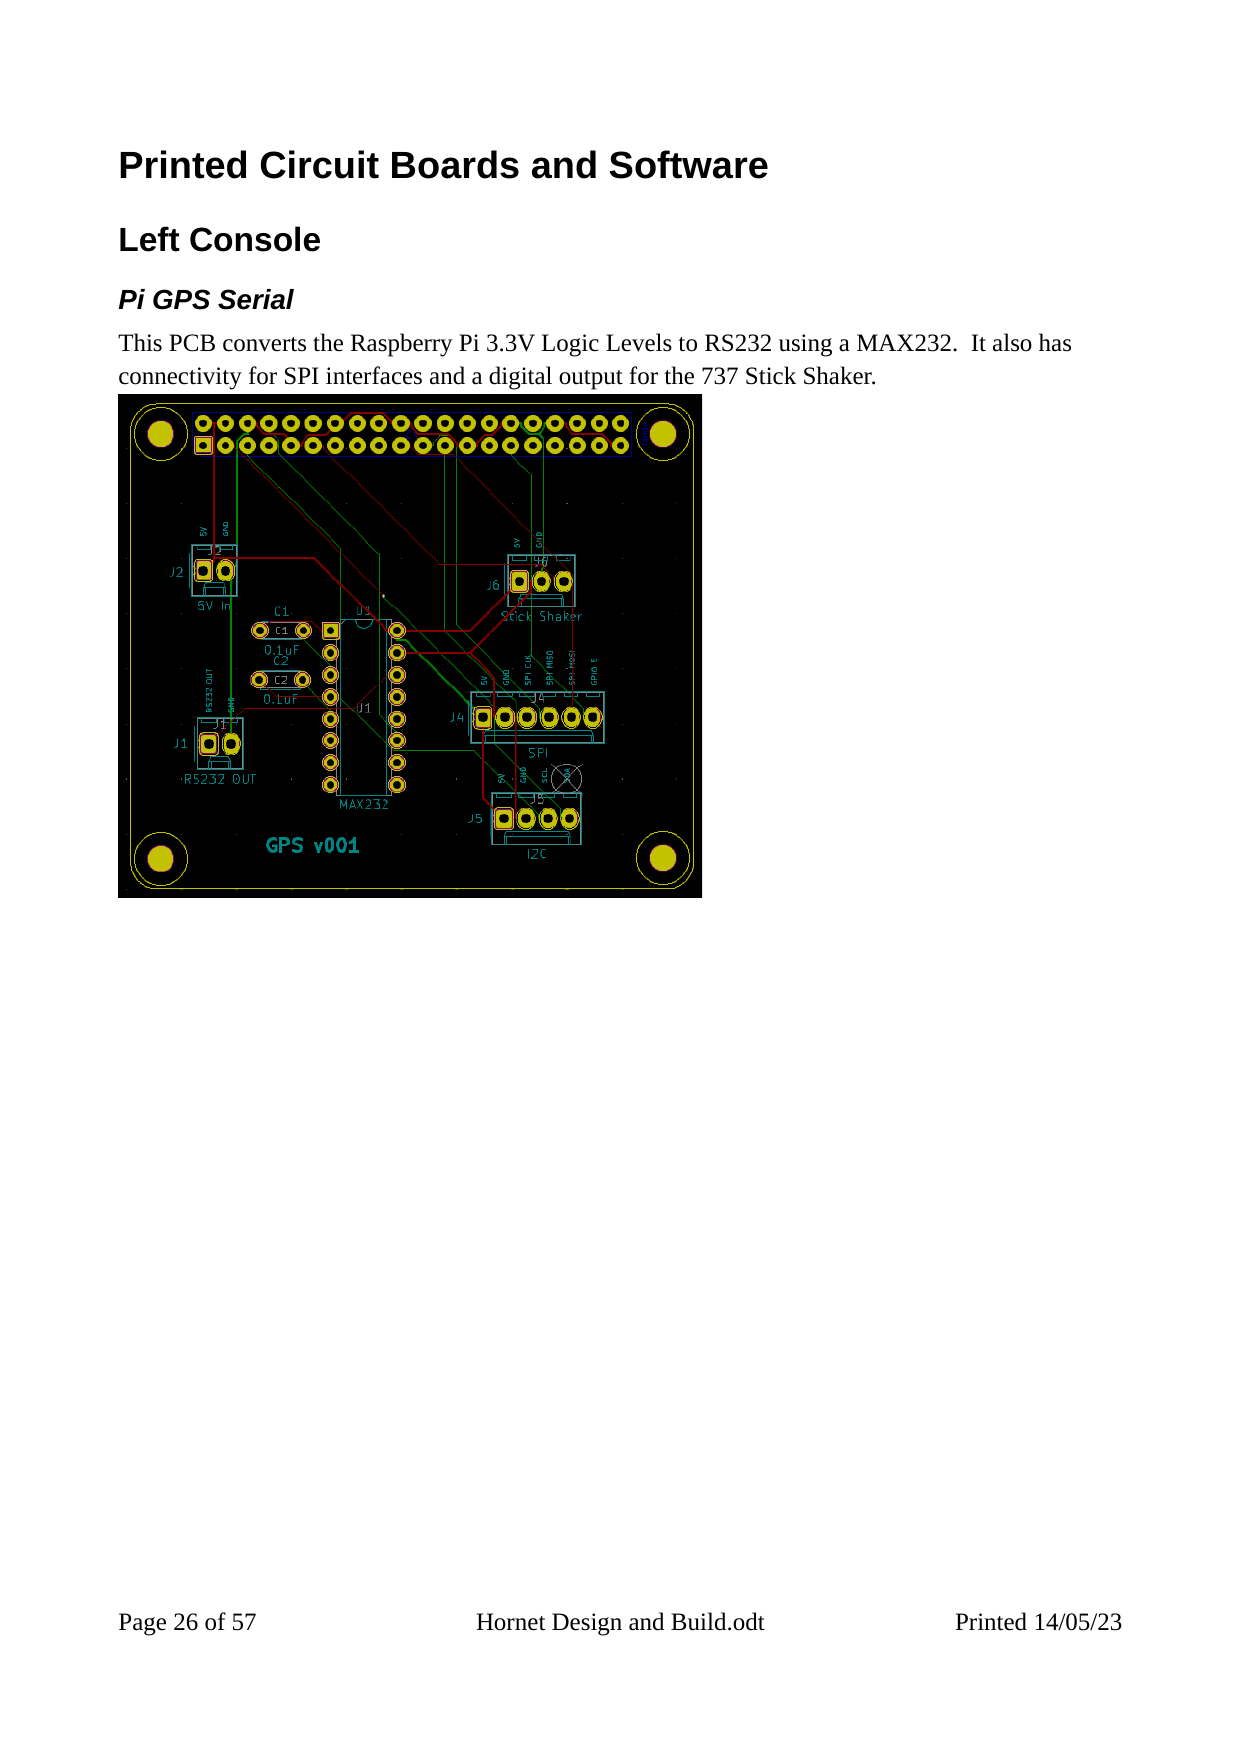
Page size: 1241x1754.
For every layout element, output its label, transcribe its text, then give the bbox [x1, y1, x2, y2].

subtitle Left Console [118, 220, 1122, 259]
text This PCB converts the Raspberry Pi 3.3V Logic Levels to RS232 using a MAX232. It also has connectivity for SPI interfaces and a digital output for the 737 Stick Shaker. [118, 328, 1122, 390]
subtitle Pi GPS Serial [118, 284, 1122, 316]
picture [118, 394, 703, 898]
subtitle Printed Circuit Boards and Software [118, 143, 1122, 187]
